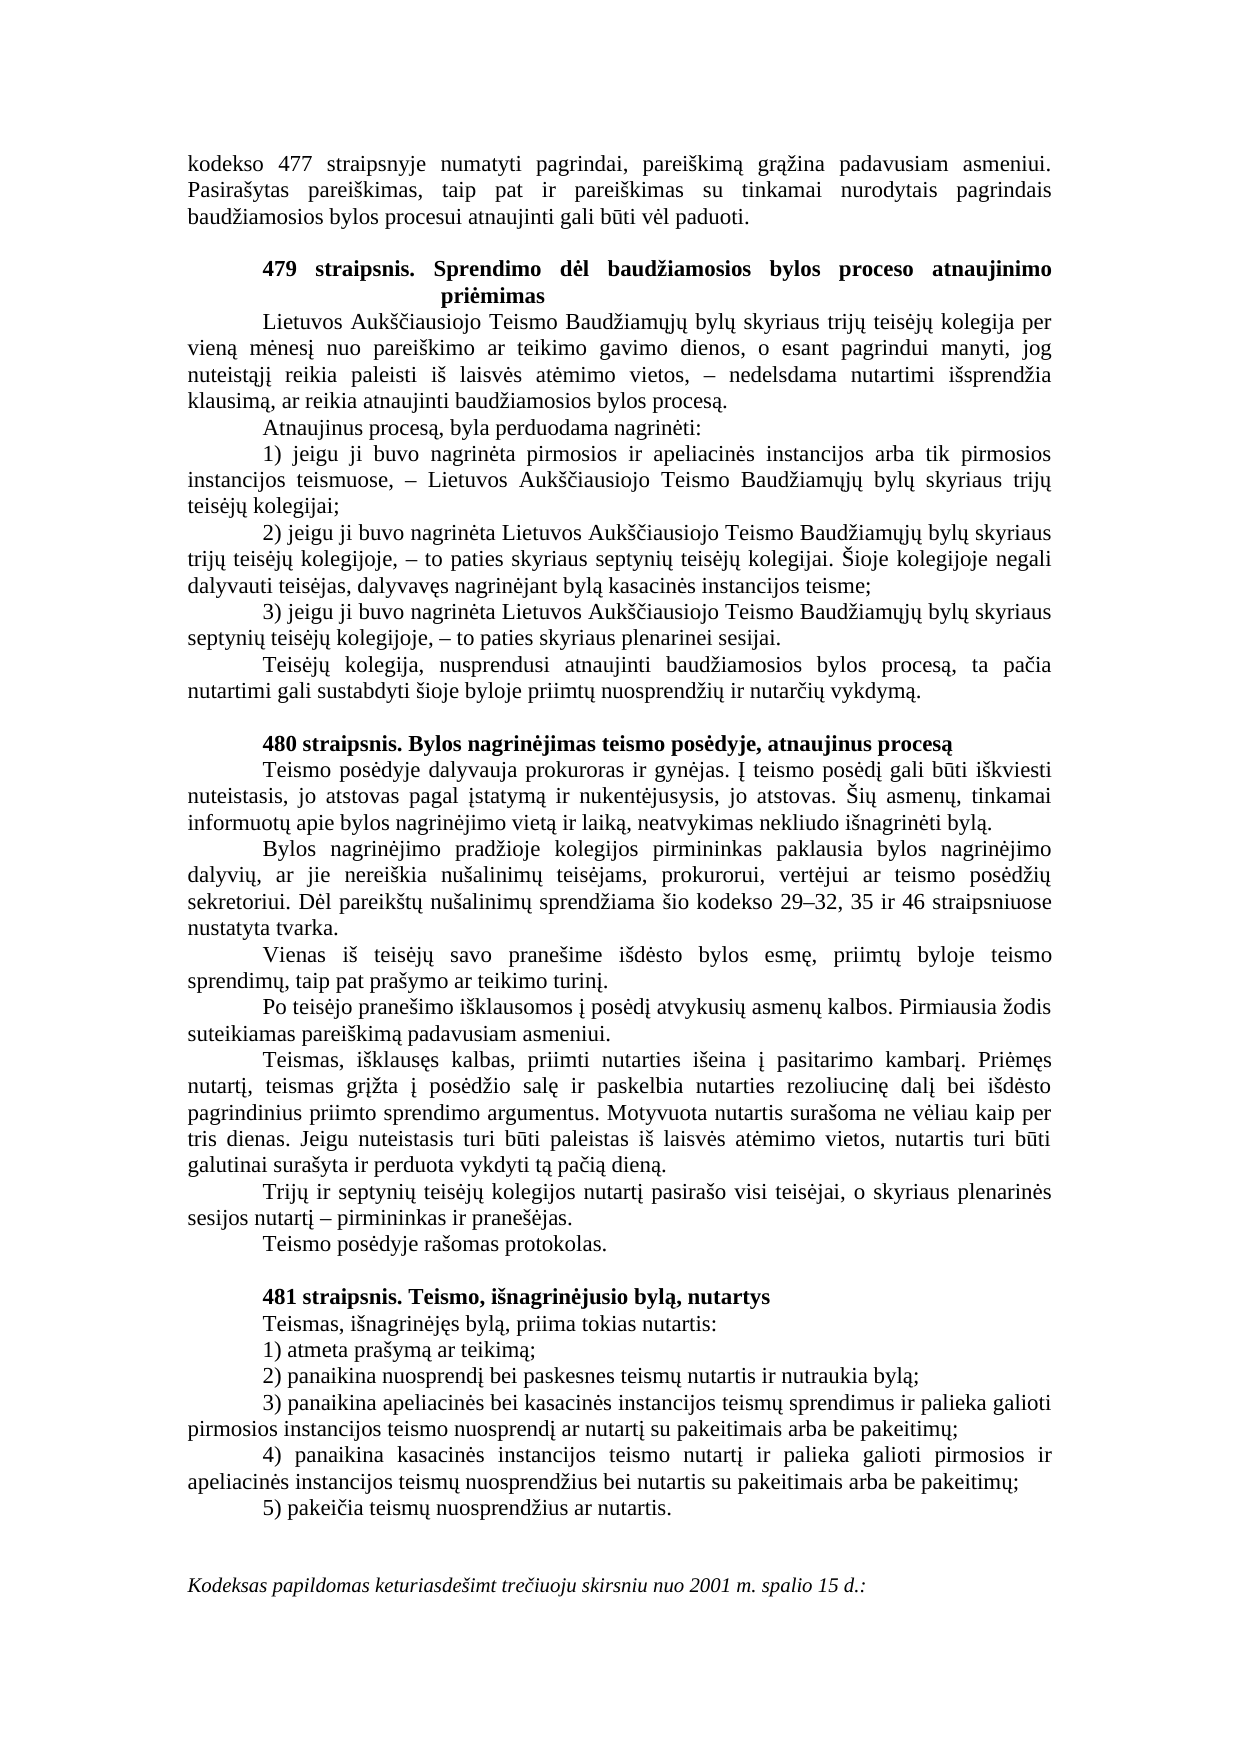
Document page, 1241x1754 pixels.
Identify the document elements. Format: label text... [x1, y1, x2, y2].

text 2) panaikina nuosprendį bei paskesnes teismų nutartis ir nutraukia bylą; [187, 1362, 1053, 1389]
text 1) jeigu ji buvo nagrinėta pirmosios ir apeliacinės instancijos arba tik pirmosios instancijos teismuose, – Lietuvos Aukščiausiojo Teismo Baudžiamųjų bylų skyriaus trijų teisėjų kolegijai; [187, 440, 1053, 519]
text Teismo posėdyje rašomas protokolas. [187, 1231, 1053, 1257]
text 2) jeigu ji buvo nagrinėta Lietuvos Aukščiausiojo Teismo Baudžiamųjų bylų skyriaus trijų teisėjų kolegijoje, – to paties skyriaus septynių teisėjų kolegijai. Šioje kolegijoje negali dalyvauti teisėjas, dalyvavęs nagrinėjant bylą kasacinės instancijos teisme; [187, 519, 1053, 598]
text Kodeksas papildomas keturiasdešimt trečiuoju skirsniu nuo 2001 m. spalio 15 d.: [187, 1573, 1053, 1597]
text 481 straipsnis. Teismo, išnagrinėjusio bylą, nutartys [187, 1283, 1053, 1309]
text Teismo posėdyje dalyvauja prokuroras ir gynėjas. Į teismo posėdį gali būti iškviesti nuteistasis, jo atstovas pagal įstatymą ir nukentėjusysis, jo atstovas. Šių asmenų, tinkamai informuotų apie bylos nagrinėjimo vietą ir laiką, neatvykimas nekliudo išnagrinėti bylą. [187, 756, 1053, 835]
text kodekso 477 straipsnyje numatyti pagrindai, pareiškimą grąžina padavusiam asmeniui. Pasirašytas pareiškimas, taip pat ir pareiškimas su tinkamai nurodytais pagrindais baudžiamosios bylos procesui atnaujinti gali būti vėl paduoti. [187, 150, 1053, 229]
text Atnaujinus procesą, byla perduodama nagrinėti: [187, 413, 1053, 440]
text 1) atmeta prašymą ar teikimą; [187, 1336, 1053, 1362]
text 480 straipsnis. Bylos nagrinėjimas teismo posėdyje, atnaujinus procesą [187, 730, 1053, 756]
text Trijų ir septynių teisėjų kolegijos nutartį pasirašo visi teisėjai, o skyriaus plenarinės sesijos nutartį – pirmininkas ir pranešėjas. [187, 1178, 1053, 1231]
text Vienas iš teisėjų savo pranešime išdėsto bylos esmę, priimtų byloje teismo sprendimų, taip pat prašymo ar teikimo turinį. [187, 941, 1053, 993]
text 3) panaikina apeliacinės bei kasacinės instancijos teismų sprendimus ir palieka galioti pirmosios instancijos teismo nuosprendį ar nutartį su pakeitimais arba be pakeitimų; [187, 1389, 1053, 1441]
text 479 straipsnis. Sprendimo dėl baudžiamosios bylos proceso atnaujinimo priėmimas [262, 255, 1053, 308]
text Po teisėjo pranešimo išklausomos į posėdį atvykusių asmenų kalbos. Pirmiausia žodis suteikiamas pareiškimą padavusiam asmeniui. [187, 993, 1053, 1046]
text 5) pakeičia teismų nuosprendžius ar nutartis. [187, 1494, 1053, 1520]
text Teismas, išklausęs kalbas, priimti nutarties išeina į pasitarimo kambarį. Priėmęs nutartį, teismas grįžta į posėdžio salę ir paskelbia nutarties rezoliucinę dalį bei išdėsto pagrindinius priimto sprendimo argumentus. Motyvuota nutartis surašoma ne vėliau kaip per tris dienas. Jeigu nuteistasis turi būti paleistas iš laisvės atėmimo vietos, nutartis turi būti galutinai surašyta ir perduota vykdyti tą pačią dieną. [187, 1046, 1053, 1178]
text 3) jeigu ji buvo nagrinėta Lietuvos Aukščiausiojo Teismo Baudžiamųjų bylų skyriaus septynių teisėjų kolegijoje, – to paties skyriaus plenarinei sesijai. [187, 598, 1053, 651]
text Teisėjų kolegija, nusprendusi atnaujinti baudžiamosios bylos procesą, ta pačia nutartimi gali sustabdyti šioje byloje priimtų nuosprendžių ir nutarčių vykdymą. [187, 651, 1053, 703]
text Lietuvos Aukščiausiojo Teismo Baudžiamųjų bylų skyriaus trijų teisėjų kolegija per vieną mėnesį nuo pareiškimo ar teikimo gavimo dienos, o esant pagrindui manyti, jog nuteistąjį reikia paleisti iš laisvės atėmimo vietos, – nedelsdama nutartimi išsprendžia klausimą, ar reikia atnaujinti baudžiamosios bylos procesą. [187, 308, 1053, 413]
text Bylos nagrinėjimo pradžioje kolegijos pirmininkas paklausia bylos nagrinėjimo dalyvių, ar jie nereiškia nušalinimų teisėjams, prokurorui, vertėjui ar teismo posėdžių sekretoriui. Dėl pareikštų nušalinimų sprendžiama šio kodekso 29–32, 35 ir 46 straipsniuose nustatyta tvarka. [187, 835, 1053, 941]
text 4) panaikina kasacinės instancijos teismo nutartį ir palieka galioti pirmosios ir apeliacinės instancijos teismų nuosprendžius bei nutartis su pakeitimais arba be pakeitimų; [187, 1441, 1053, 1494]
text Teismas, išnagrinėjęs bylą, priima tokias nutartis: [187, 1309, 1053, 1336]
